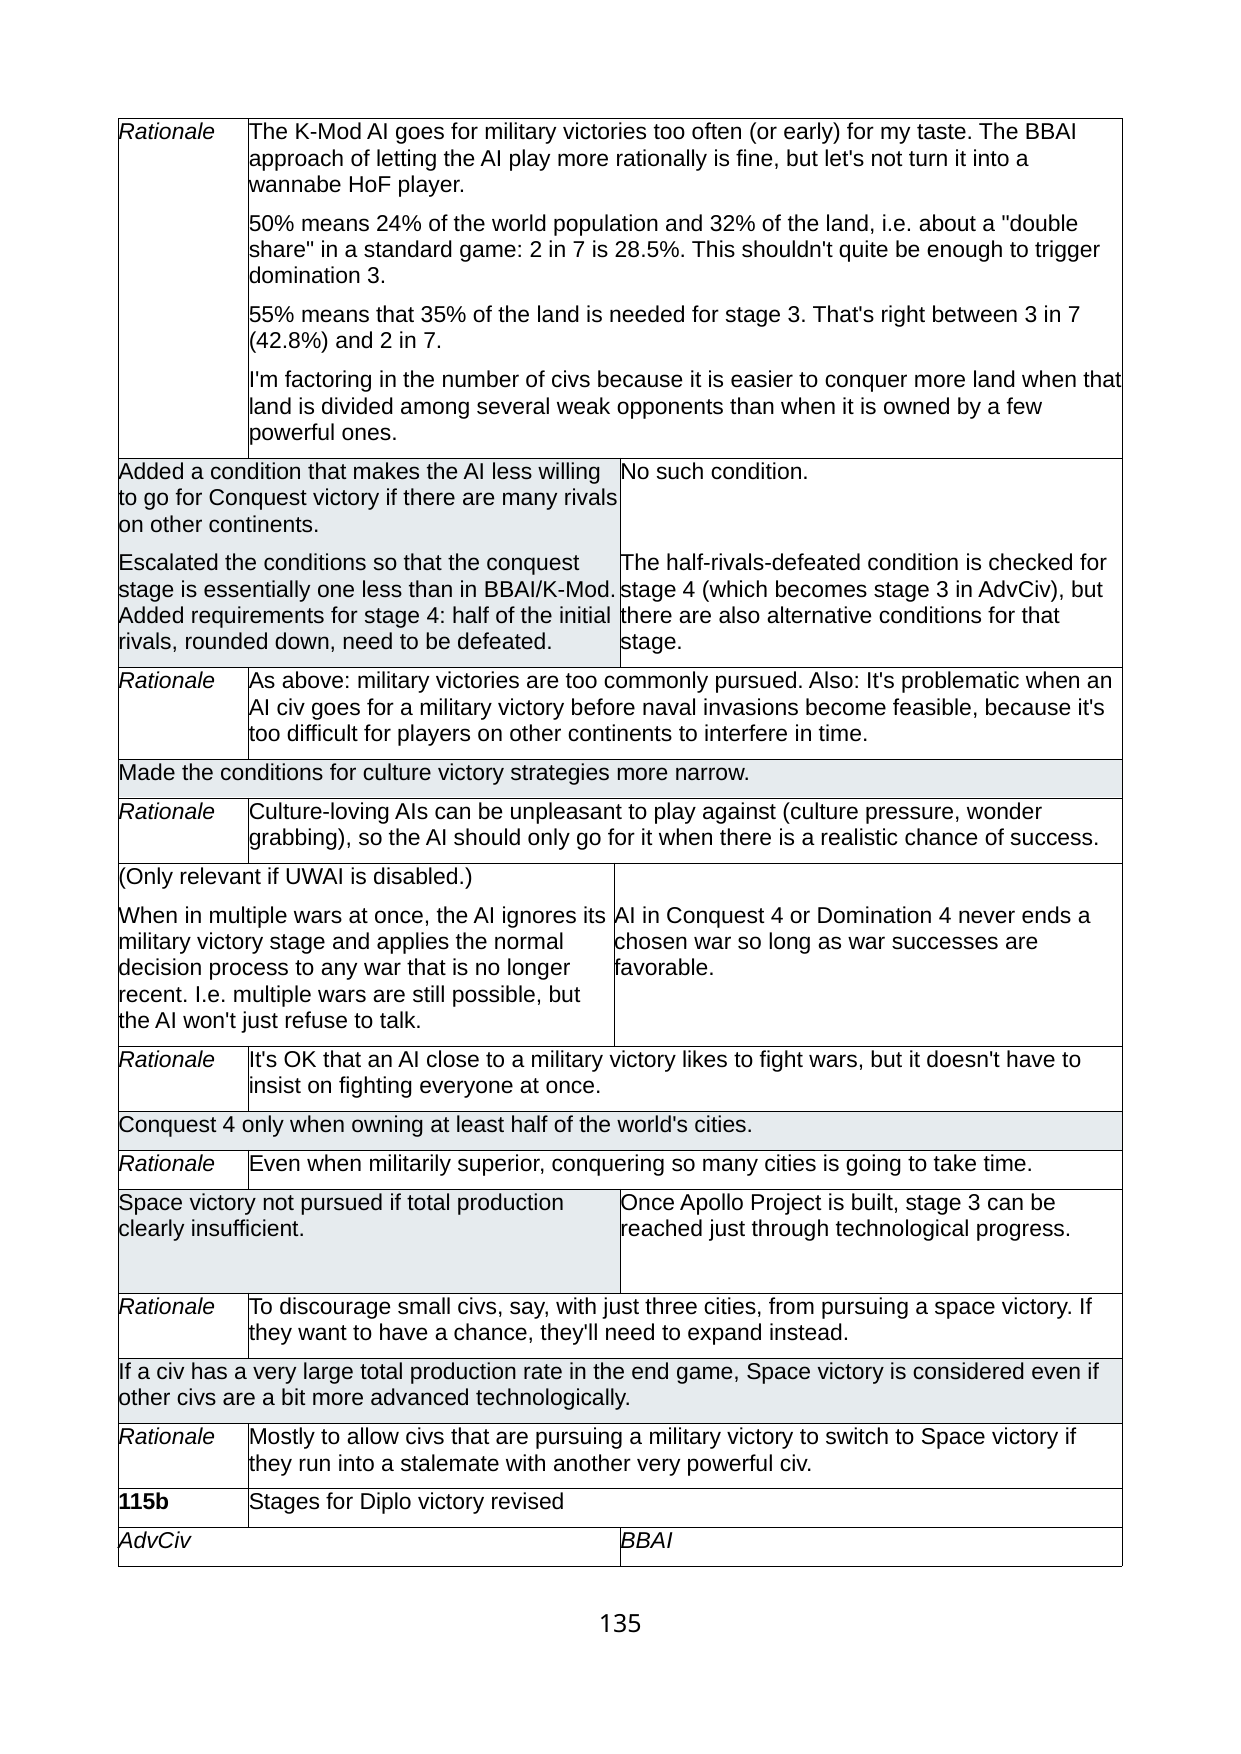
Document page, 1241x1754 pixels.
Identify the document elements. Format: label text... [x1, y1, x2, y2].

table_cell To discourage small civs, say, with just three cities, from pursuing a space victory. If they want to have a chance, they'll need to expand instead. [249, 1294, 1122, 1358]
table_cell Culture-loving AIs can be unpleasant to play against (culture pressure, wonder grabbing), so the AI should only go for it when there is a realistic chance of success. [249, 799, 1122, 863]
table_cell AI in Conquest 4 or Domination 4 never ends a chosen war so long as war successes are favorable. [615, 864, 1122, 1046]
table_cell Conquest 4 only when owning at least half of the world's cities. [119, 1112, 1122, 1150]
table_cell Stages for Diplo victory revised [249, 1489, 1122, 1527]
table_cell Added a condition that makes the AI less willing to go for Conquest victory if there are many rivals on other continents. Escalated the conditions so that the conquest stage is essentially one less than in BBAI/K-Mod. Added requirements for stage 4: half of the initial rivals, rounded down, need to be defeated. [119, 459, 620, 667]
table_cell Rationale [119, 119, 248, 458]
table_cell Made the conditions for culture victory strategies more narrow. [119, 760, 1122, 797]
table_cell AdvCiv [119, 1528, 620, 1566]
table_cell If a civ has a very large total production rate in the end game, Space victory is considered even if other civs are a bit more advanced technologically. [119, 1359, 1122, 1423]
table_cell Rationale [119, 799, 248, 863]
table_cell Rationale [119, 1151, 248, 1189]
table_cell Rationale [119, 1047, 248, 1111]
table_cell 115b [119, 1489, 248, 1527]
table_cell Rationale [119, 668, 248, 759]
table_cell No such condition. The half-rivals-defeated condition is checked for stage 4 (which becomes stage 3 in AdvCiv), but there are also alternative conditions for that stage. [621, 459, 1122, 667]
table_cell Rationale [119, 1294, 248, 1358]
table_cell BBAI [621, 1528, 1122, 1566]
table_cell The K-Mod AI goes for military victories too often (or early) for my taste. The BBAI approach of letting the AI play more rationally is fine, but let's not turn it into a wannabe HoF player. 50% means 24% of the world population and 32% of the land, i.e. about a "double share" in a standard game: 2 in 7 is 28.5%. This shouldn't quite be enough to trigger domination 3. 55% means that 35% of the land is needed for stage 3. That's right between 3 in 7 (42.8%) and 2 in 7. I'm factoring in the number of civs because it is easier to conquer more land when that land is divided among several weak opponents than when it is owned by a few powerful ones. [249, 119, 1122, 458]
table_cell Once Apollo Project is built, stage 3 can be reached just through technological progress. [621, 1190, 1122, 1293]
table_cell Even when militarily superior, conquering so many cities is going to take time. [249, 1151, 1122, 1189]
table_cell (Only relevant if UWAI is disabled.) When in multiple wars at once, the AI ignores its military victory stage and applies the normal decision process to any war that is no longer recent. I.e. multiple wars are still possible, but the AI won't just refuse to talk. [119, 864, 614, 1046]
table_cell Rationale [119, 1424, 248, 1488]
table_cell Space victory not pursued if total production clearly insufficient. [119, 1190, 620, 1293]
table_cell As above: military victories are too commonly pursued. Also: It's problematic when an AI civ goes for a military victory before naval invasions become feasible, because it's too difficult for players on other continents to interfere in time. [249, 668, 1122, 759]
table_cell It's OK that an AI close to a military victory likes to fight wars, but it doesn't have to insist on fighting everyone at once. [249, 1047, 1122, 1111]
table_cell Mostly to allow civs that are pursuing a military victory to switch to Space victory if they run into a stalemate with another very powerful civ. [249, 1424, 1122, 1488]
